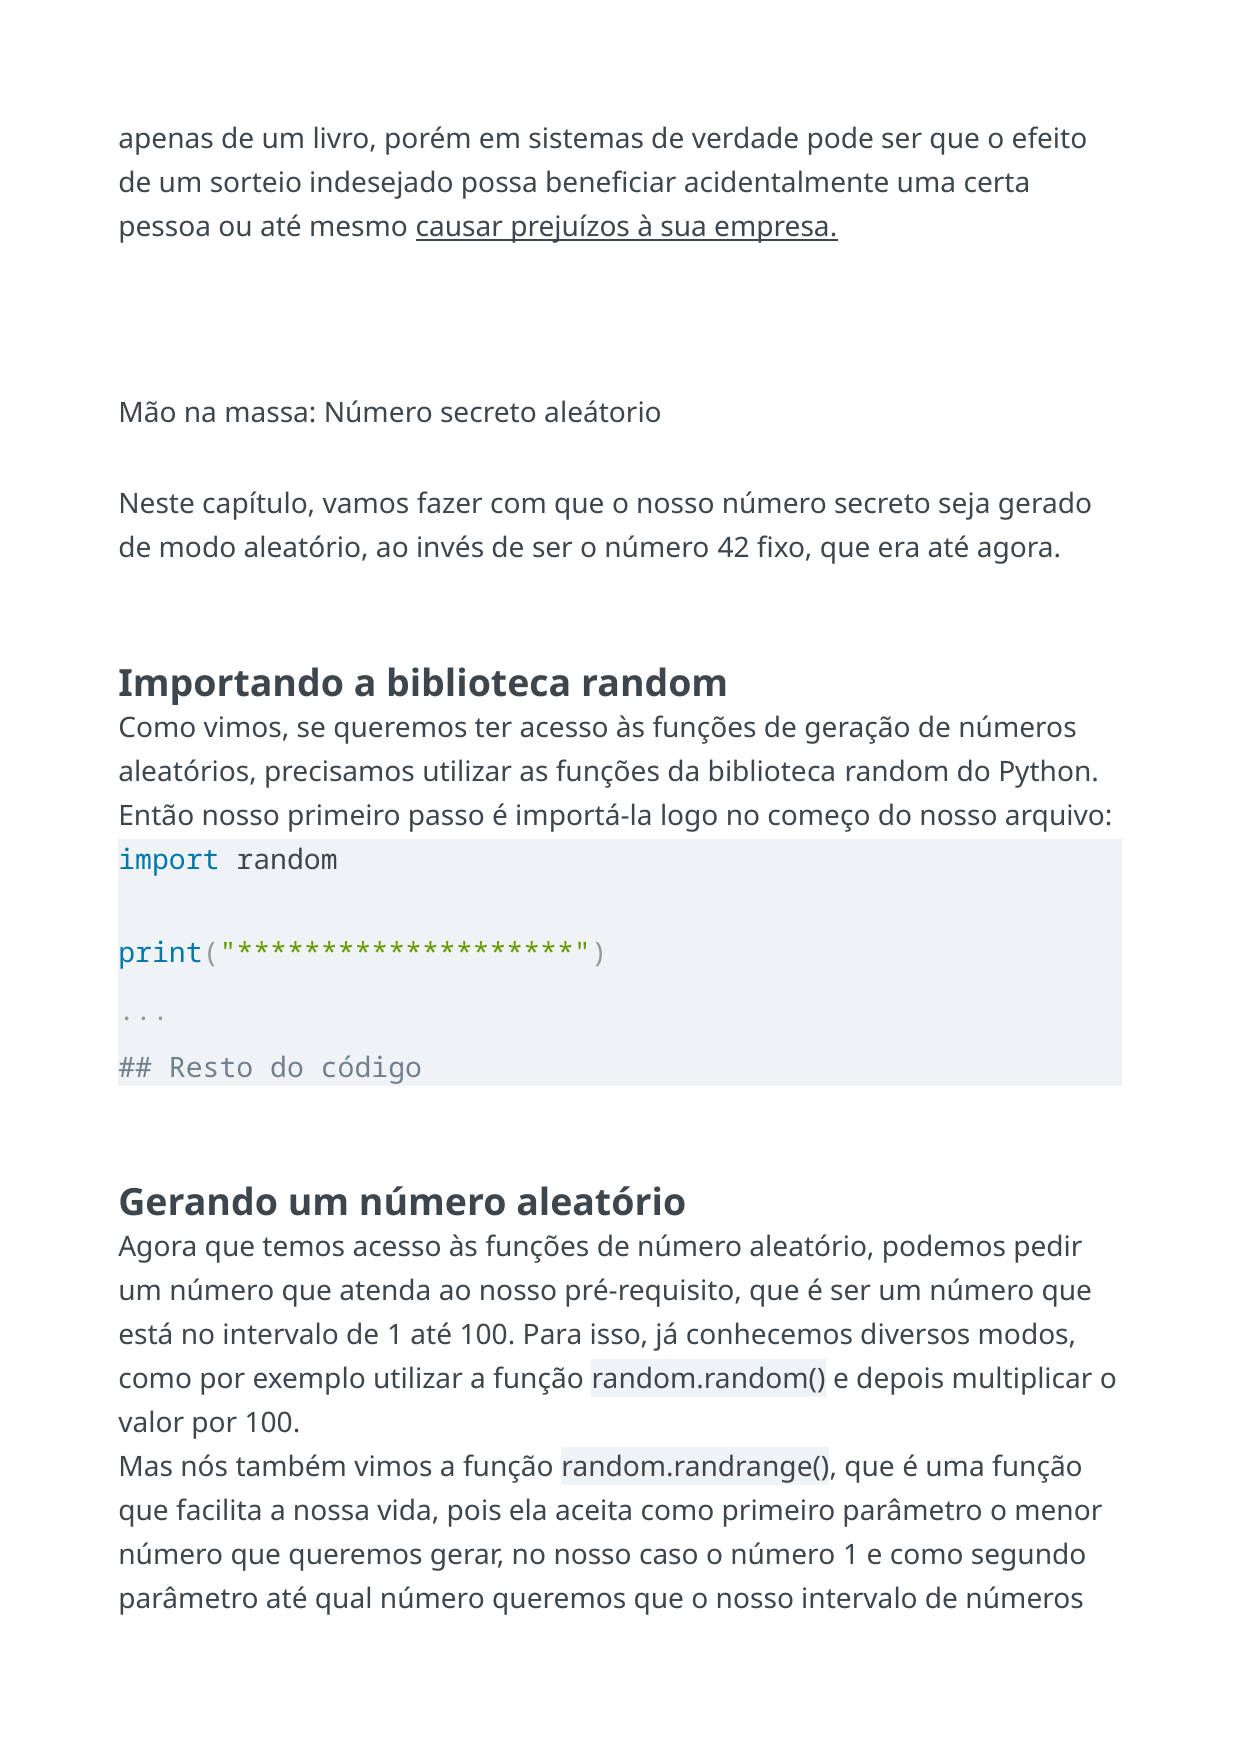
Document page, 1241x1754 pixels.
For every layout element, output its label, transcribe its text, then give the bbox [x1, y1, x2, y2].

subtitle Importando a biblioteca random [118, 656, 1122, 707]
text print("********************") [118, 932, 1122, 971]
subtitle Gerando um número aleatório [118, 1175, 1122, 1226]
text Neste capítulo, vamos fazer com que o nosso número secreto seja gerado de modo aleatório, ao invés de ser o número 42 fixo, que era até agora. [118, 443, 1122, 566]
text Como vimos, se queremos ter acesso às funções de geração de números aleatórios, precisamos utilizar as funções da biblioteca random do Python. Então nosso primeiro passo é importá-la logo no começo do nosso arquivo: [118, 707, 1122, 834]
text ## Resto do código [118, 1047, 1122, 1086]
text ... [118, 990, 1122, 1028]
text Agora que temos acesso às funções de número aleatório, podemos pedir um número que atenda ao nosso pré-requisito, que é ser um número que está no intervalo de 1 até 100. Para isso, já conhecemos diversos modos, como por exemplo utilizar a função random.random() e depois multiplicar o valor por 100. [118, 1226, 1122, 1441]
text Mas nós também vimos a função random.randrange(), que é uma função que facilita a nossa vida, pois ela aceita como primeiro parâmetro o menor número que queremos gerar, no nosso caso o número 1 e como segundo parâmetro até qual número queremos que o nosso intervalo de números [118, 1447, 1122, 1617]
text apenas de um livro, porém em sistemas de verdade pode ser que o efeito de um sorteio indesejado possa beneficiar acidentalmente uma certa pessoa ou até mesmo causar prejuízos à sua empresa. [118, 118, 1122, 244]
text import random [118, 839, 1122, 878]
subtitle Mão na massa: Número secreto aleátorio [118, 393, 1122, 431]
